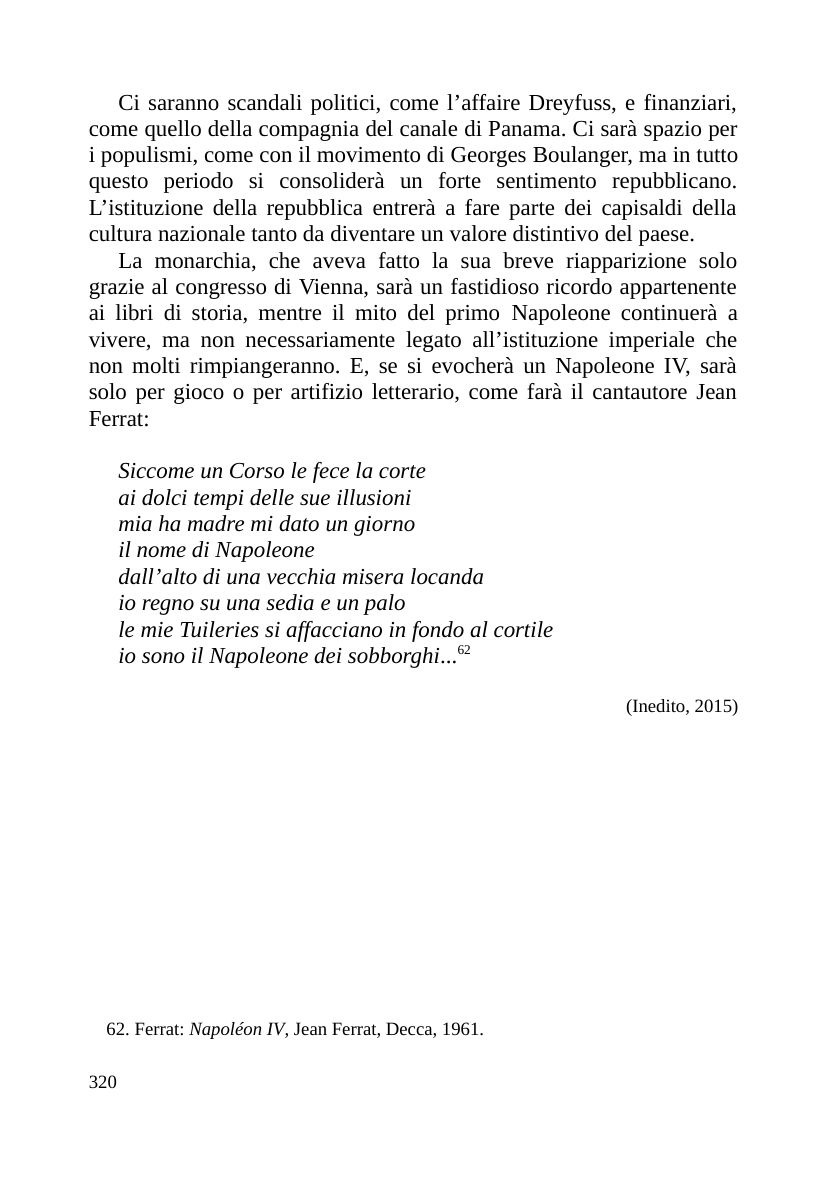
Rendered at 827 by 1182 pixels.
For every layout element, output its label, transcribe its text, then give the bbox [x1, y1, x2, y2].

text il nome di Napoleone [88, 537, 738, 563]
text La monarchia, che aveva fatto la sua breve riapparizione solo grazie al congresso di Vienna, sarà un fastidioso ricordo appartenente ai libri di storia, mentre il mito del primo Napoleone continuerà a vivere, ma non necessariamente legato all’istituzione imperiale che non molti rimpiangeranno. E, se si evocherà un Napoleone IV, sarà solo per gioco o per artifizio letterario, come farà il cantautore Jean Ferrat: [88, 247, 738, 431]
text io sono il Napoleone dei sobborghi... [88, 642, 738, 668]
text le mie Tuileries si affacciano in fondo al cortile [88, 616, 738, 642]
text (Inedito, 2015) [88, 695, 738, 716]
text Ferrat: Napoléon IV, Jean Ferrat, Decca, 1961. [88, 1017, 738, 1039]
text dall’alto di una vecchia misera locanda [88, 563, 738, 589]
text Siccome un Corso le fece la corte [88, 457, 738, 484]
text ai dolci tempi delle sue illusioni [88, 484, 738, 510]
text mia ha madre mi dato un giorno [88, 510, 738, 537]
text Ci saranno scandali politici, come l’affaire Dreyfuss, e finanziari, come quello della compagnia del canale di Panama. Ci sarà spazio per i populismi, come con il movimento di Georges Boulanger, ma in tutto questo periodo si consoliderà un forte sentimento repubblicano. L’istituzione della repubblica entrerà a fare parte dei capisaldi della cultura nazionale tanto da diventare un valore distintivo del paese. [88, 88, 738, 247]
text io regno su una sedia e un palo [88, 589, 738, 616]
